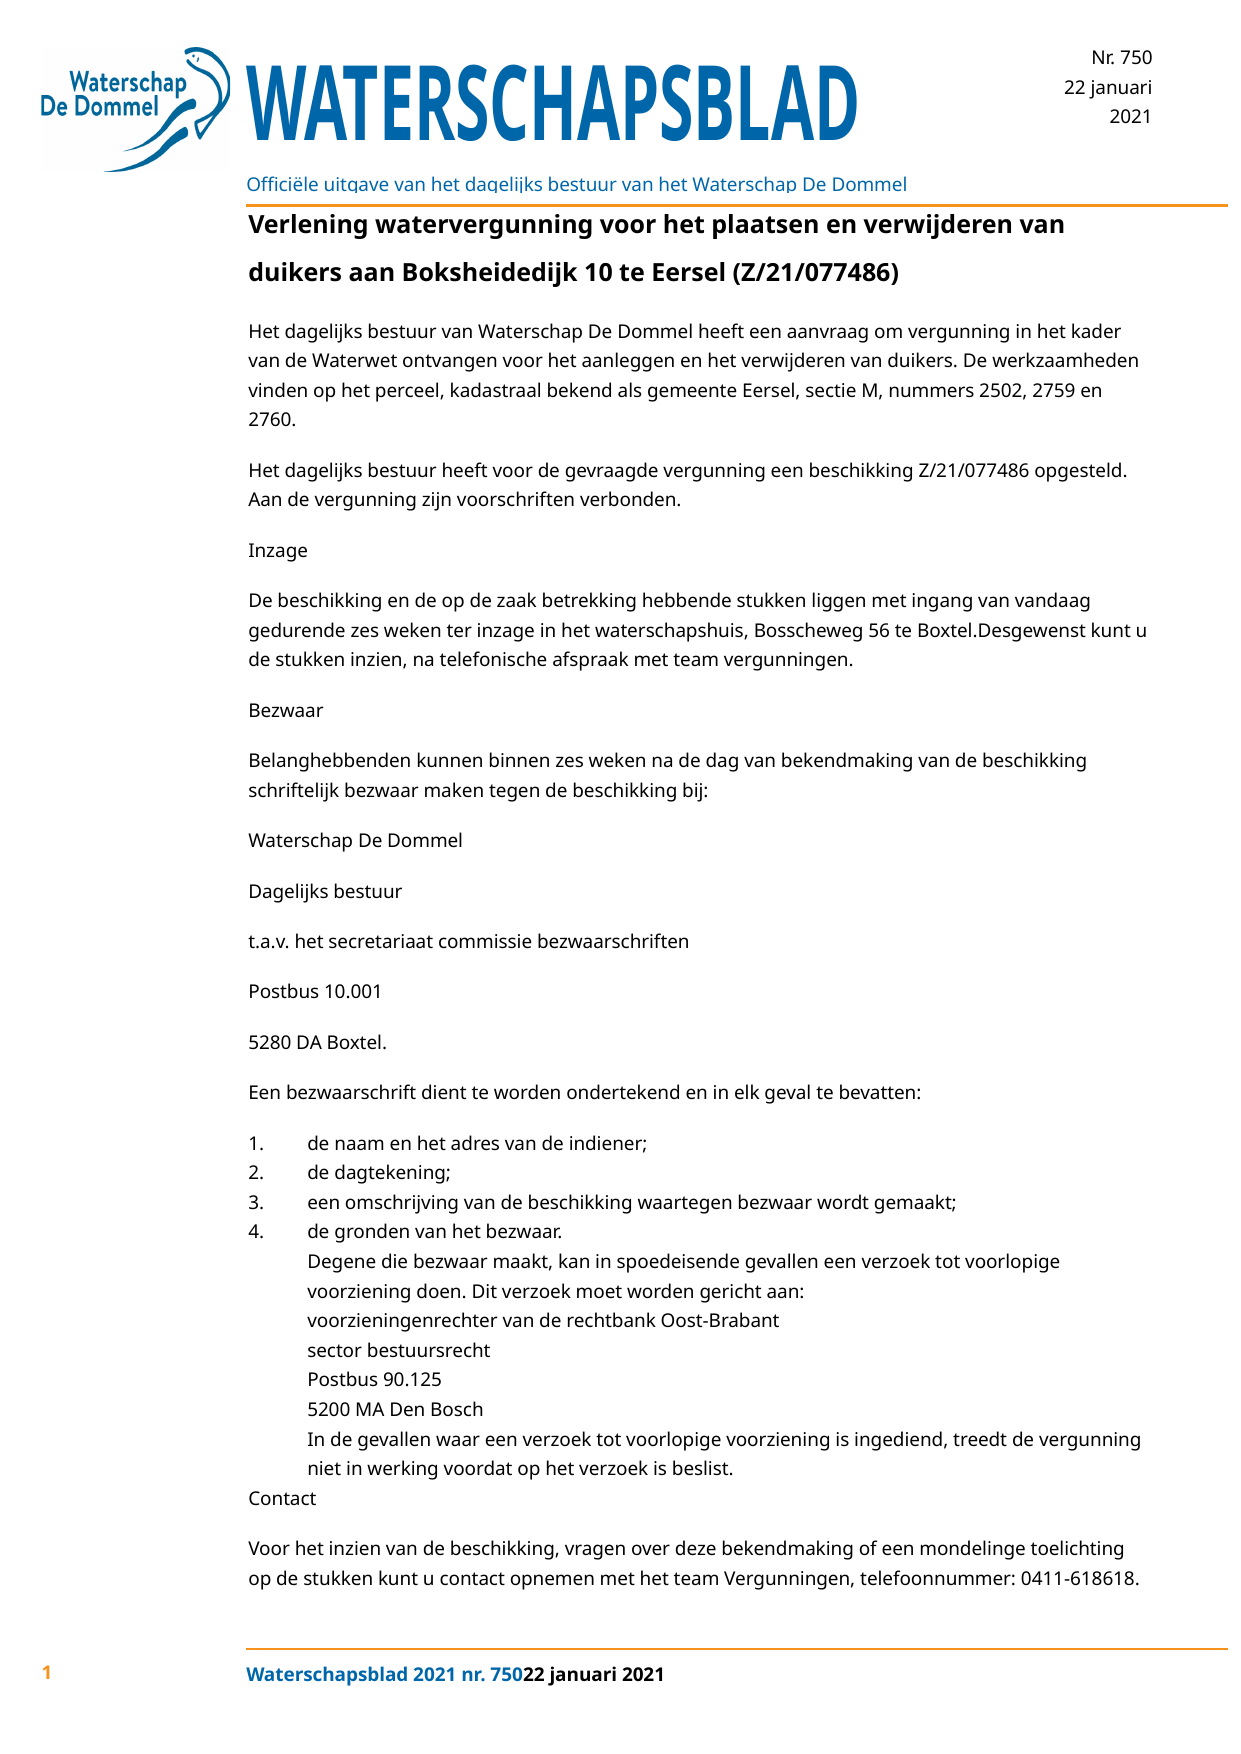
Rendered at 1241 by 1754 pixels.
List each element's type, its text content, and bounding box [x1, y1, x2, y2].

picture [41, 47, 231, 172]
list de dagtekening; [248, 1159, 1152, 1185]
text 5280 DA Boxtel. [248, 1029, 1152, 1055]
list 5200 MA Den Bosch [248, 1396, 1152, 1422]
list Degene die bezwaar maakt, kan in spoedeisende gevallen een verzoek tot voorlopige voorziening doen. Dit verzoek moet worden gericht aan: [248, 1248, 1152, 1304]
text Belanghebbenden kunnen binnen zes weken na de dag van bekendmaking van de beschikking schriftelijk bezwaar maken tegen de beschikking bij: [248, 747, 1152, 803]
text Voor het inzien van de beschikking, vragen over deze bekendmaking of een mondelinge toelichting op de stukken kunt u contact opnemen met het team Vergunningen, telefoonnummer: 0411-618618. [248, 1535, 1152, 1591]
list Postbus 90.125 [248, 1367, 1152, 1392]
list de naam en het adres van de indiener; [248, 1130, 1152, 1156]
text t.a.v. het secretariaat commissie bezwaarschriften [248, 928, 1152, 954]
text De beschikking en de op de zaak betrekking hebbende stukken liggen met ingang van vandaag gedurende zes weken ter inzage in het waterschapshuis, Bosscheweg 56 te Boxtel.Desgewenst kunt u de stukken inzien, na telefonische afspraak met team vergunningen. [248, 587, 1152, 672]
list In de gevallen waar een verzoek tot voorlopige voorziening is ingediend, treedt de vergunning niet in werking voordat op het verzoek is beslist. [248, 1426, 1152, 1481]
text Het dagelijks bestuur van Waterschap De Dommel heeft een aanvraag om vergunning in het kader van de Waterwet ontvangen voor het aanleggen en het verwijderen van duikers. De werkzaamheden vinden op het perceel, kadastraal bekend als gemeente Eersel, sectie M, nummers 2502, 2759 en 2760. [248, 318, 1152, 432]
text Dagelijks bestuur [248, 878, 1152, 904]
text Inzage [248, 537, 1152, 563]
text Een bezwaarschrift dient te worden ondertekend en in elk geval te bevatten: [248, 1079, 1152, 1105]
list een omschrijving van de beschikking waartegen bezwaar wordt gemaakt; [248, 1189, 1152, 1215]
list sector bestuursrecht [248, 1337, 1152, 1363]
picture [198, 118, 210, 131]
text Verlening watervergunning voor het plaatsen en verwijderen van duikers aan Boksheidedijk 10 te Eersel (Z/21/077486) [248, 207, 1152, 288]
list de gronden van het bezwaar. [248, 1219, 1152, 1244]
text Waterschap De Dommel [248, 827, 1152, 853]
text Het dagelijks bestuur heeft voor de gevraagde vergunning een beschikking Z/21/077486 opgesteld. Aan de vergunning zijn voorschriften verbonden. [248, 457, 1152, 512]
picture [45, 99, 51, 111]
text Contact [248, 1485, 1152, 1511]
picture [204, 47, 231, 76]
text Bezwaar [248, 697, 1152, 723]
list voorzieningenrechter van de rechtbank Oost-Brabant [248, 1307, 1152, 1333]
text Postbus 10.001 [248, 979, 1152, 1004]
